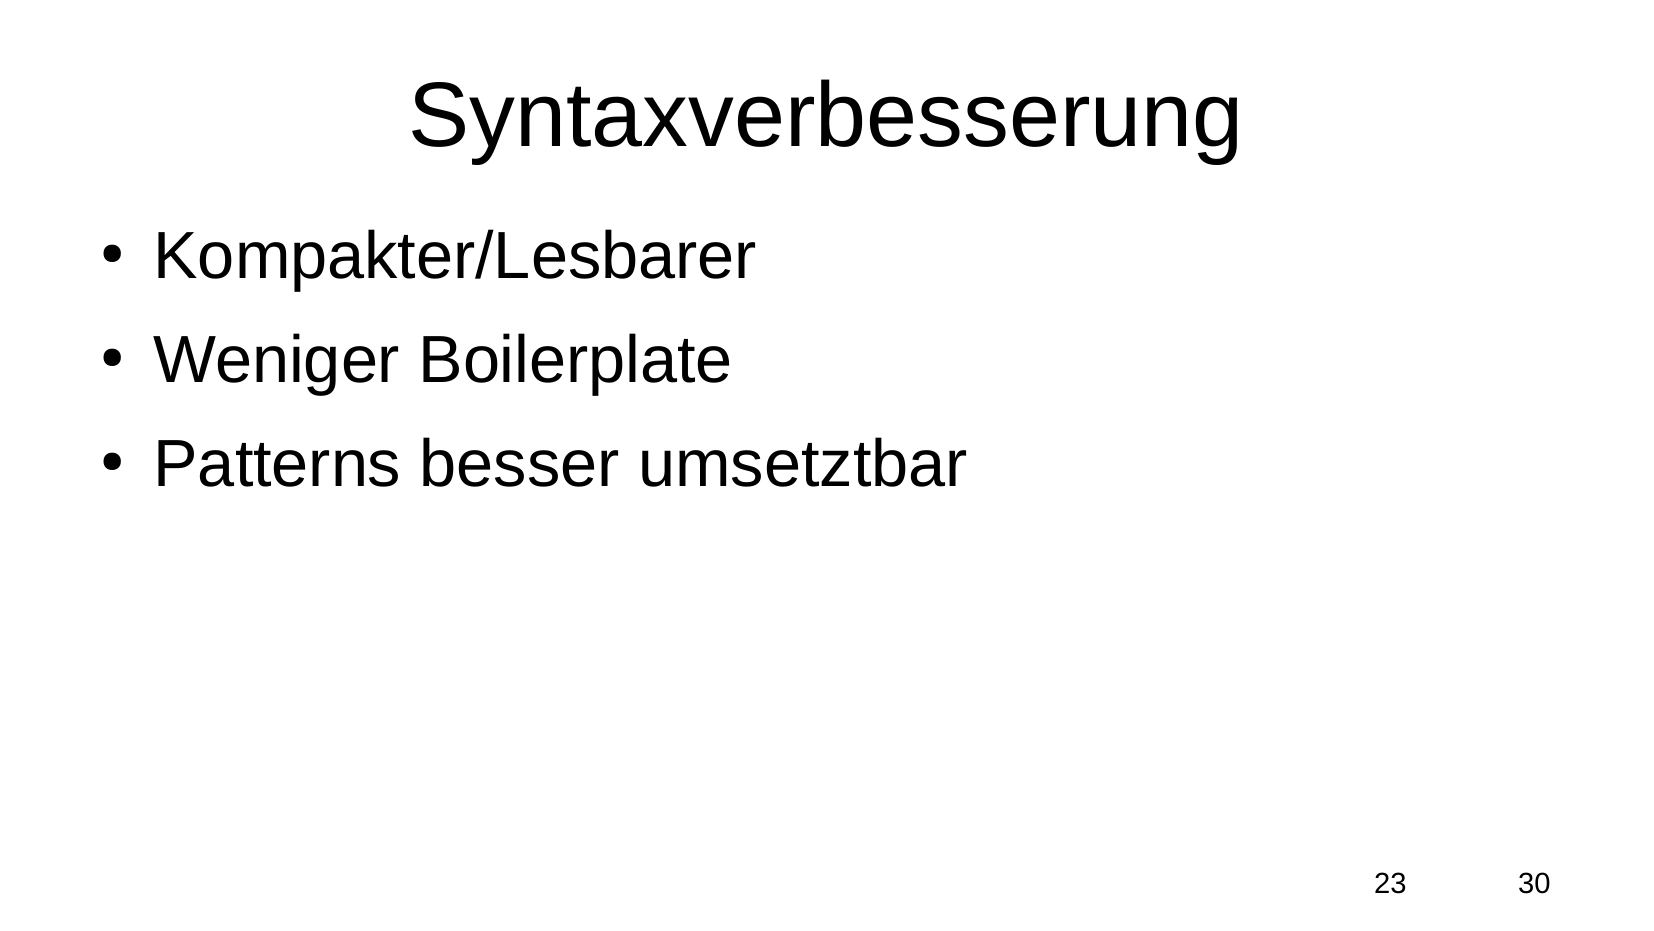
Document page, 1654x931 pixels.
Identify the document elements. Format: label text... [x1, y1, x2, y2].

list Kompakter/Lesbarer Weniger Boilerplate Patterns besser umsetztbar [82, 217, 1571, 758]
title Syntaxverbesserung [82, 37, 1571, 193]
